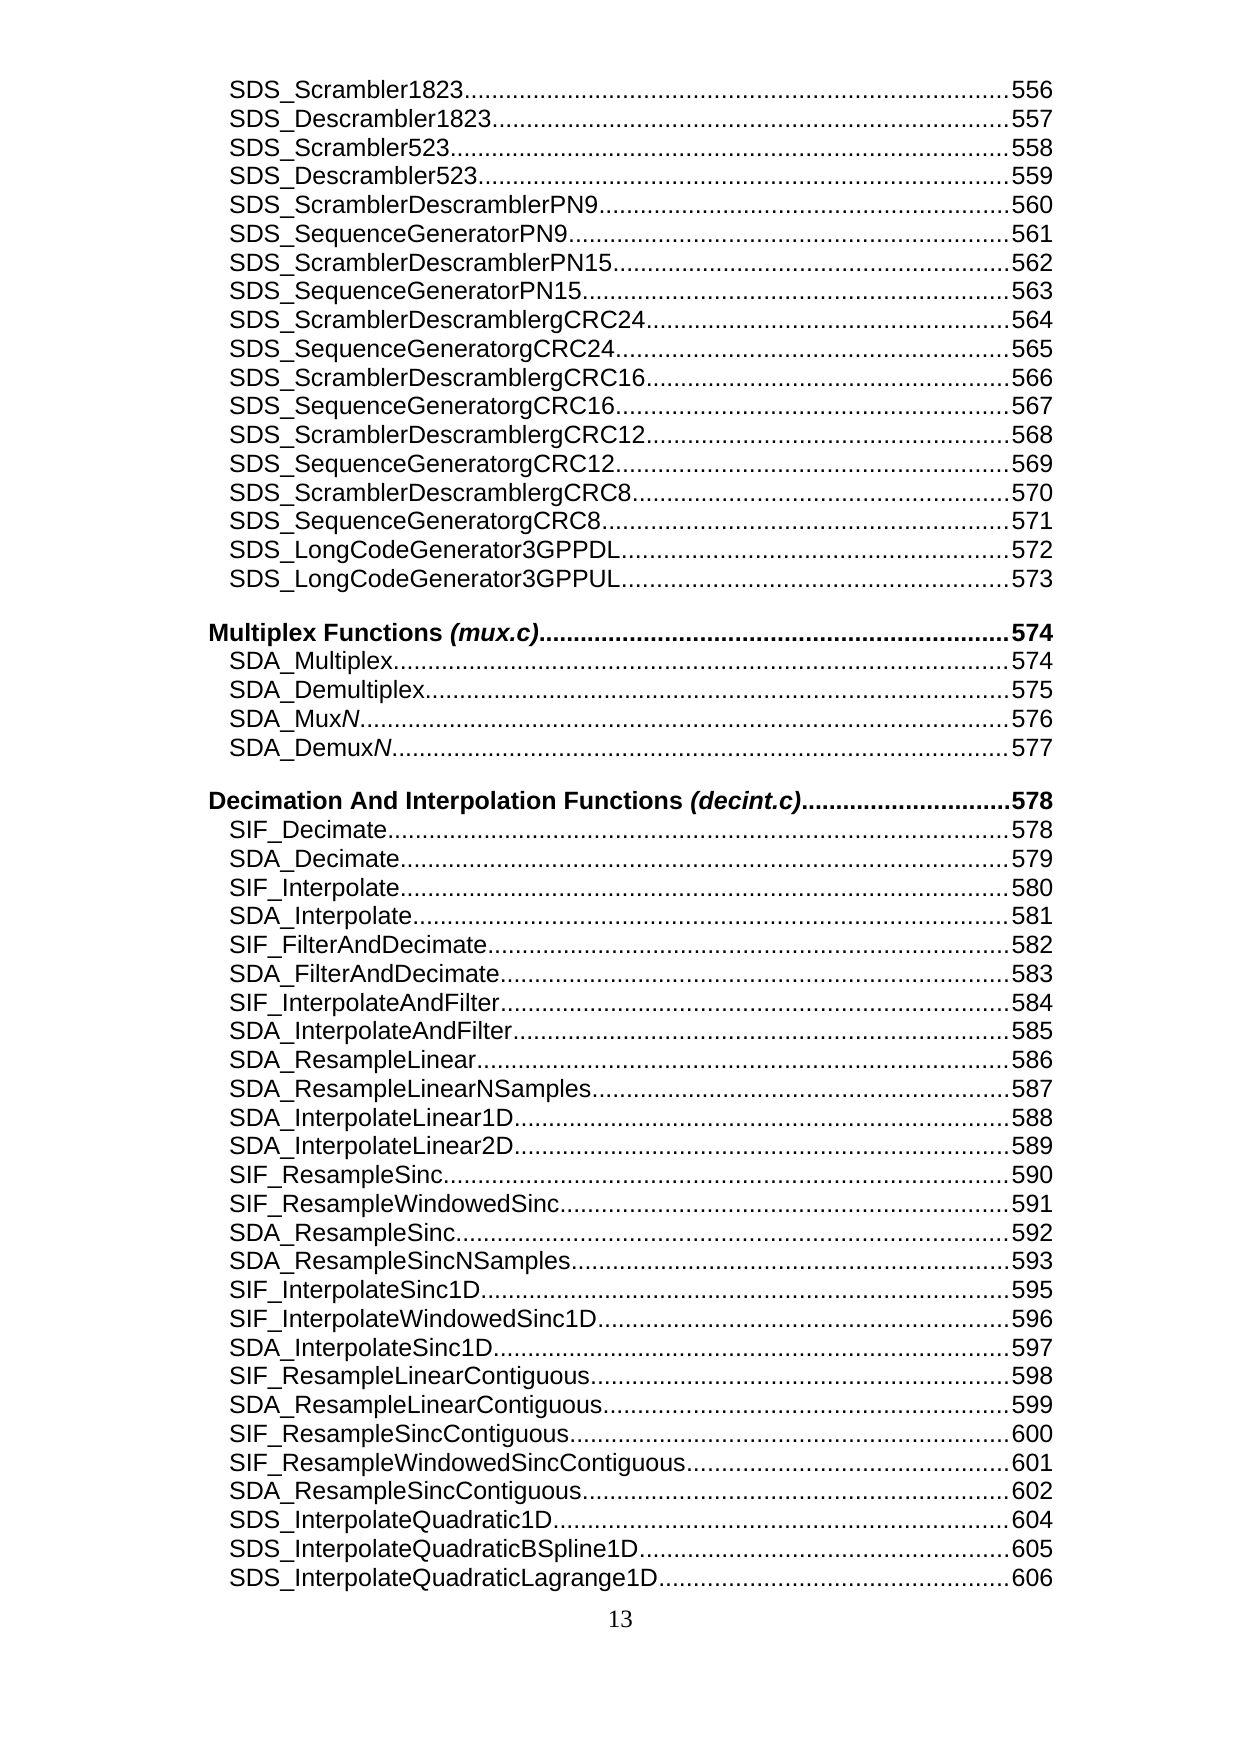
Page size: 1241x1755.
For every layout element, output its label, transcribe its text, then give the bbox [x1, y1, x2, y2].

text SIF_FilterAndDecimate 582 [229, 930, 1053, 959]
text SIF_ResampleWindowedSincContiguous 601 [229, 1447, 1053, 1476]
text SDA_Multiplex 574 [229, 646, 1053, 675]
text SDS_InterpolateQuadraticBSpline1D 605 [229, 1534, 1053, 1562]
text SDA_InterpolateAndFilter 585 [229, 1016, 1053, 1045]
text SDS_SequenceGeneratorPN9 561 [229, 219, 1053, 247]
text SDS_SequenceGeneratorgCRC16 567 [229, 391, 1053, 420]
text SDA_Interpolate 581 [229, 901, 1053, 930]
text SDS_InterpolateQuadratic1D 604 [229, 1505, 1053, 1534]
text SDS_ScramblerDescramblergCRC16 566 [229, 362, 1053, 391]
text SDS_SequenceGeneratorgCRC8 571 [229, 506, 1053, 535]
text SDS_LongCodeGenerator3GPPDL 572 [229, 535, 1053, 564]
text SDS_ScramblerDescramblergCRC12 568 [229, 420, 1053, 449]
text Decimation And Interpolation Functions (decint.c) 578 [208, 786, 1053, 815]
text SIF_ResampleSinc 590 [229, 1160, 1053, 1189]
text SDA_InterpolateSinc1D 597 [229, 1332, 1053, 1361]
text SDA_Demultiplex 575 [229, 675, 1053, 704]
text SDS_Scrambler523 558 [229, 132, 1053, 161]
text Multiplex Functions (mux.c) 574 [208, 617, 1053, 646]
text SIF_ResampleWindowedSinc 591 [229, 1189, 1053, 1217]
text SDA_ResampleSincContiguous 602 [229, 1476, 1053, 1505]
text SDS_ScramblerDescramblerPN9 560 [229, 190, 1053, 219]
text SDS_ScramblerDescramblergCRC8 570 [229, 477, 1053, 506]
text SIF_ResampleSincContiguous 600 [229, 1419, 1053, 1447]
text SDA_FilterAndDecimate 583 [229, 959, 1053, 987]
text SDA_ResampleSinc 592 [229, 1217, 1053, 1246]
text SDS_LongCodeGenerator3GPPUL 573 [229, 564, 1053, 592]
text SDS_Scrambler1823 556 [229, 75, 1053, 104]
text SDA_ResampleSincNSamples 593 [229, 1246, 1053, 1275]
text SDS_SequenceGeneratorgCRC24 565 [229, 334, 1053, 362]
text SDA_MuxN 576 [229, 704, 1053, 732]
text SIF_ResampleLinearContiguous 598 [229, 1361, 1053, 1390]
text SDS_ScramblerDescramblerPN15 562 [229, 247, 1053, 276]
text SIF_InterpolateWindowedSinc1D 596 [229, 1304, 1053, 1332]
text SDA_ResampleLinearContiguous 599 [229, 1390, 1053, 1419]
text SDS_InterpolateQuadraticLagrange1D 606 [229, 1562, 1053, 1591]
text SIF_Decimate 578 [229, 815, 1053, 844]
text SDA_ResampleLinear 586 [229, 1045, 1053, 1074]
text SDA_DemuxN 577 [229, 732, 1053, 761]
text SDS_Descrambler523 559 [229, 161, 1053, 190]
text SIF_InterpolateAndFilter 584 [229, 987, 1053, 1016]
text SDS_SequenceGeneratorPN15 563 [229, 276, 1053, 305]
text SDA_InterpolateLinear1D 588 [229, 1102, 1053, 1131]
text SIF_InterpolateSinc1D 595 [229, 1275, 1053, 1304]
text SDS_Descrambler1823 557 [229, 104, 1053, 132]
text SDA_Decimate 579 [229, 844, 1053, 872]
text SDA_ResampleLinearNSamples 587 [229, 1074, 1053, 1102]
text SDA_InterpolateLinear2D 589 [229, 1131, 1053, 1160]
text SDS_ScramblerDescramblergCRC24 564 [229, 305, 1053, 334]
text SIF_Interpolate 580 [229, 872, 1053, 901]
text SDS_SequenceGeneratorgCRC12 569 [229, 449, 1053, 477]
